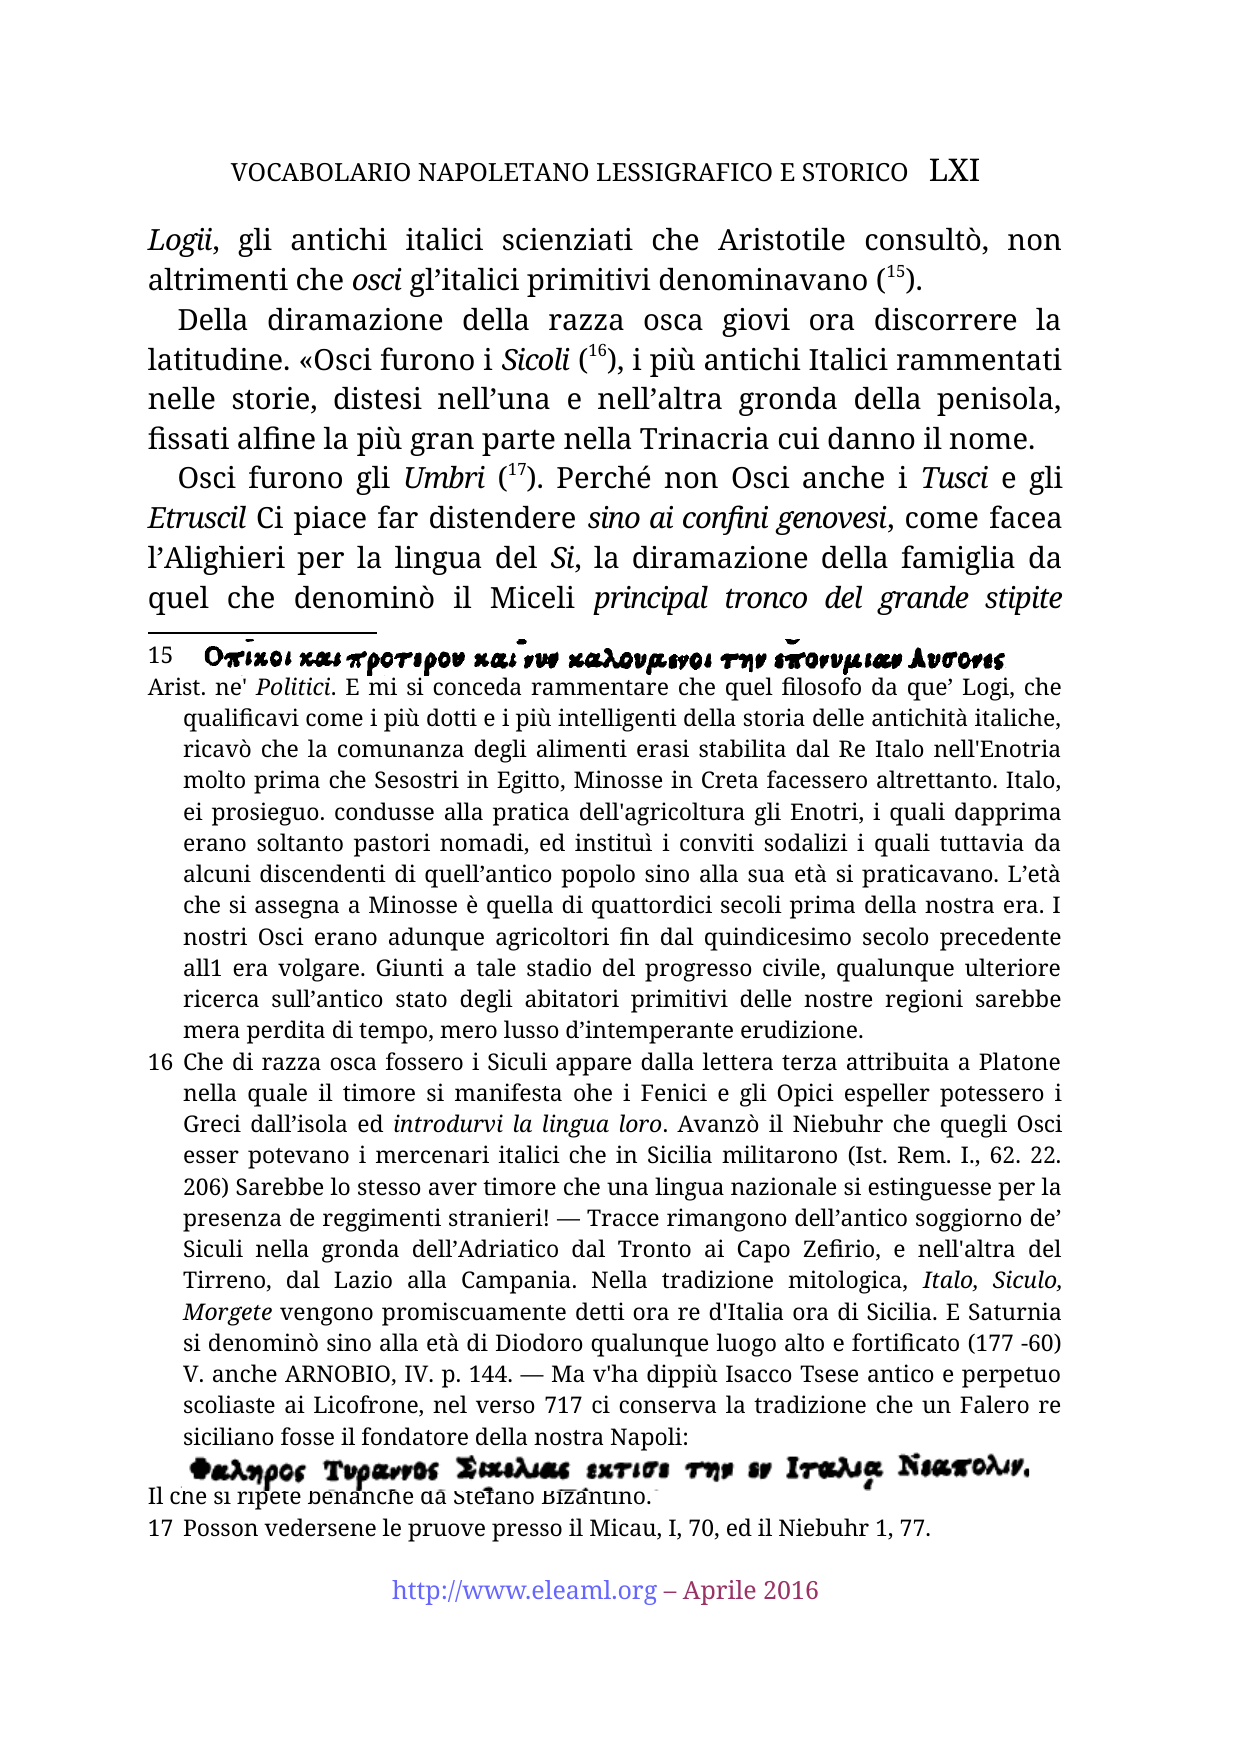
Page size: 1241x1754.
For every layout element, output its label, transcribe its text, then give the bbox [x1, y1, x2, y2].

text Della diramazione della razza osca giovi ora discorrere la latitudine. «Osci furono i Sicoli (), i più antichi Italici rammentati nelle storie, distesi nell’una e nell’altra gronda della penisola, fissati alfine la più gran parte nella Trinacria cui danno il nome. [148, 299, 1063, 458]
text Osci furono gli Umbri (). Perché non Osci anche i Tusci e gli Etruscil Ci piace far distendere sino ai confini genovesi, come facea l’Alighieri per la lingua del Si, la diramazione della famiglia da quel che denominò il Miceli principal tronco del grande stipite [148, 458, 1063, 617]
picture [204, 639, 1006, 676]
text Posson vedersene le pruove presso il Micau, I, 70, ed il Niebuhr 1, 77. [148, 1512, 1063, 1543]
text Il che si ripete benanche da Stefano Bizantino. [148, 1480, 1063, 1512]
text Che di razza osca fossero i Siculi appare dalla lettera terza attribuita a Platone nella quale il timore si manifesta ohe i Fenici e gli Opici espeller potessero i Greci dall’isola ed introdurvi la lingua loro. Avanzò il Niebuhr che quegli Osci esser potevano i mercenari italici che in Sicilia militarono (Ist. Rem. I., 62. 22. 206) Sarebbe lo stesso aver timore che una lingua nazionale si estinguesse per la presenza de reggimenti stranieri! — Tracce rimangono dell’antico soggiorno de’ Siculi nella gronda dell’Adriatico dal Tronto ai Capo Zefirio, e nell'altra del Tirreno, dal Lazio alla Campania. Nella tradizione mitologica, Italo, Siculo, Morgete vengono promiscuamente detti ora re d'Italia ora di Sicilia. E Saturnia si denominò sino alla età di Diodoro qualunque luogo alto e fortificato (177 -60) V. anche ARNOBIO, IV. p. 144. — Ma v'ha dippiù Isacco Tsese antico e perpetuo scoliaste ai Licofrone, nel verso 717 ci conserva la tradizione che un Falero re siciliano fosse il fondatore della nostra Napoli: [148, 1046, 1063, 1452]
text Logii, gli antichi italici scienziati che Aristotile consultò, non altrimenti che osci gl’italici primitivi denominavano (). [148, 220, 1063, 299]
picture [181, 1451, 1030, 1491]
text Arist. ne' Politici. E mi si conceda rammentare che quel filosofo da que’ Logi, che qualificavi come i più dotti e i più intelligenti della storia delle antichità italiche, ricavò che la comunanza degli alimenti erasi stabilita dal Re Italo nell'Enotria molto prima che Sesostri in Egitto, Minosse in Creta facessero altrettanto. Italo, ei prosieguo. condusse alla pratica dell'agricoltura gli Enotri, i quali dapprima erano soltanto pastori nomadi, ed instituì i conviti sodalizi i quali tuttavia da alcuni discendenti di quell’antico popolo sino alla sua età si praticavano. L’età che si assegna a Minosse è quella di quattordici secoli prima della nostra era. I nostri Osci erano adunque agricoltori fin dal quindicesimo secolo precedente all1 era volgare. Giunti a tale stadio del progresso civile, qualunque ulteriore ricerca sull’antico stato degli abitatori primitivi delle nostre regioni sarebbe mera perdita di tempo, mero lusso d’intemperante erudizione. [148, 671, 1063, 1046]
